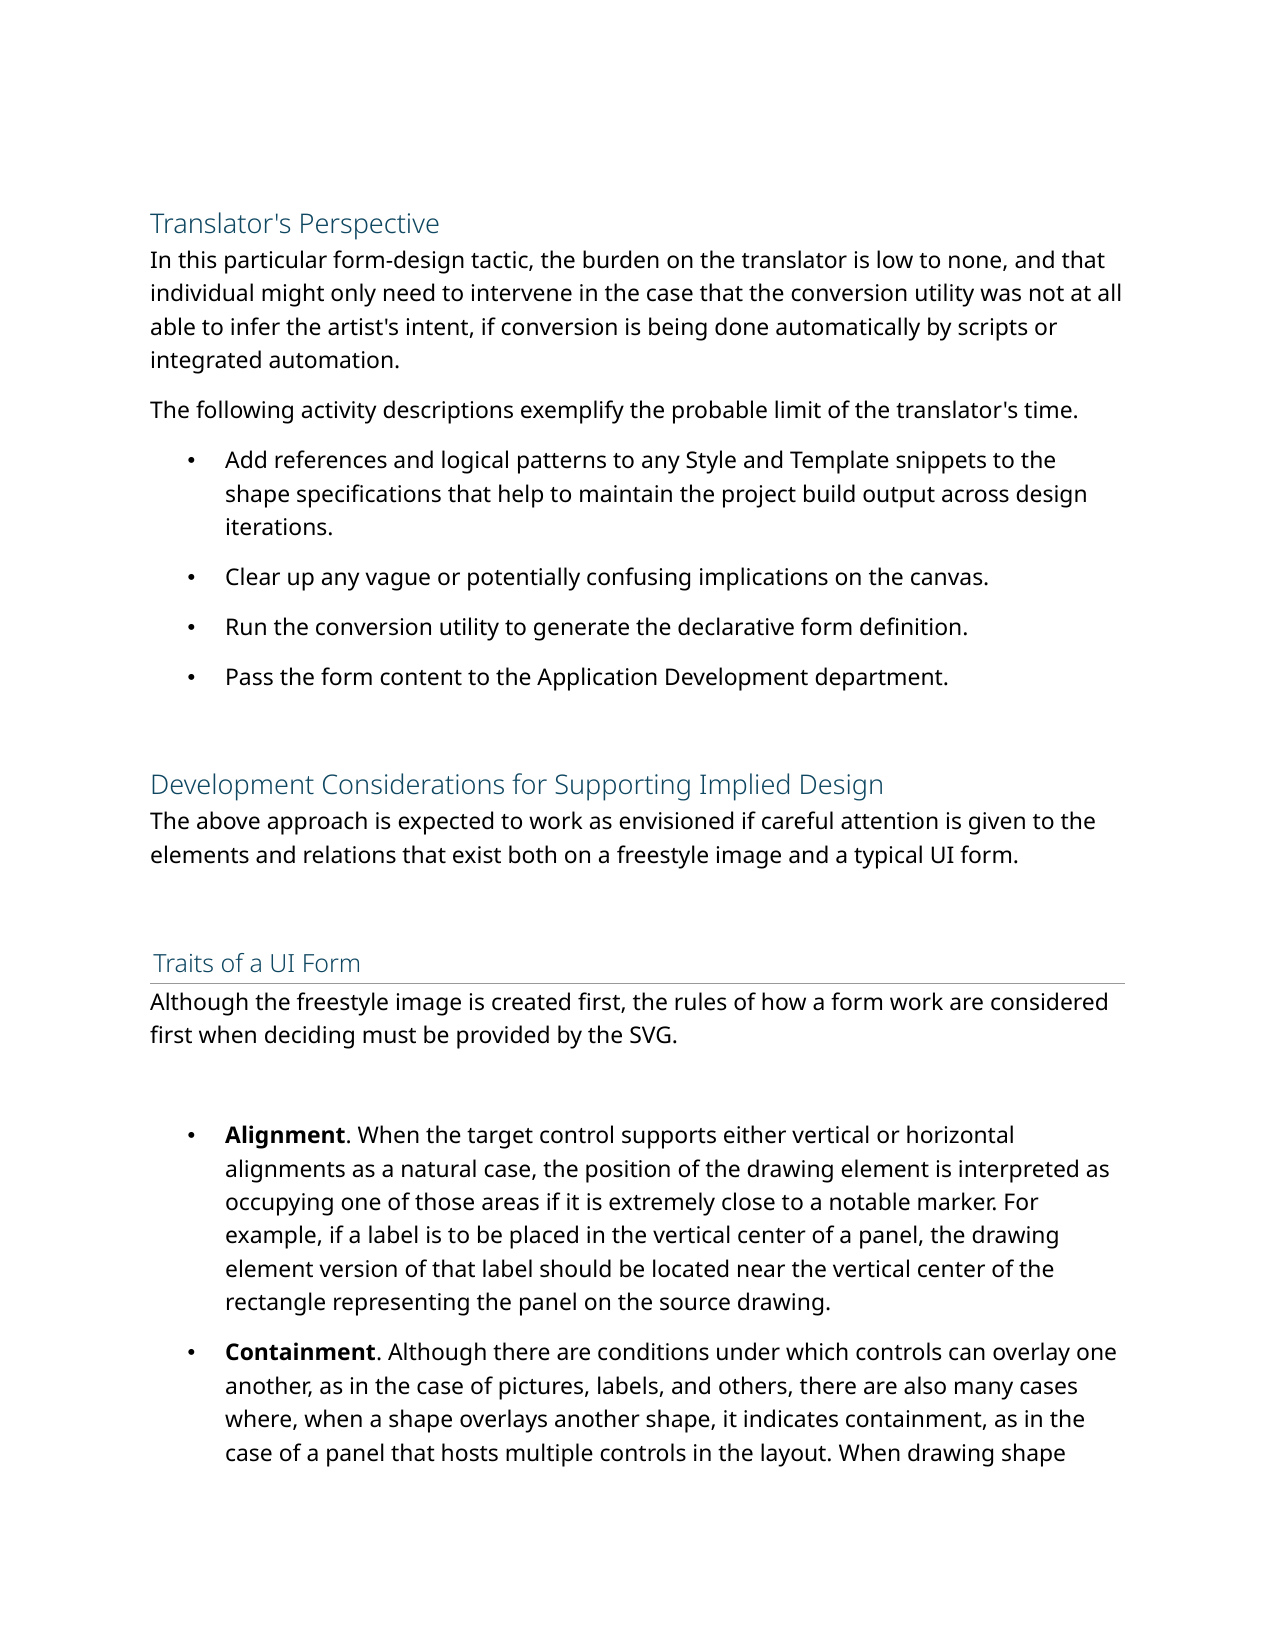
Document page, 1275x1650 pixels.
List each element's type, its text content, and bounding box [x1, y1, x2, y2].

text In this particular form-design tactic, the burden on the translator is low to none, and that individual might only need to intervene in the case that the conversion utility was not at all able to infer the artist's intent, if conversion is being done automatically by scripts or integrated automation. [150, 244, 1125, 375]
list Add references and logical patterns to any Style and Template snippets to the shape specifications that help to maintain the project build output across design iterations. [187, 444, 1125, 542]
subtitle Translator's Perspective [150, 204, 1125, 241]
text Although the freestyle image is created first, the rules of how a form work are considered first when deciding must be provided by the SVG. [150, 985, 1125, 1050]
subtitle Development Considerations for Supporting Implied Design [150, 766, 1125, 803]
list Clear up any vague or potentially confusing implications on the canvas. [187, 561, 1125, 592]
list Run the conversion utility to generate the declarative form definition. [187, 611, 1125, 642]
list Alignment. When the target control supports either vertical or horizontal alignments as a natural case, the position of the drawing element is interpreted as occupying one of those areas if it is extremely close to a notable marker. For example, if a label is to be placed in the vertical center of a panel, the drawing element version of that label should be located near the vertical center of the rectangle representing the panel on the source drawing. [187, 1119, 1125, 1317]
subtitle Traits of a UI Form [150, 943, 1125, 983]
list Pass the form content to the Application Development department. [187, 661, 1125, 693]
text The above approach is expected to work as envisioned if careful attention is given to the elements and relations that exist both on a freestyle image and a typical UI form. [150, 805, 1125, 870]
list Containment. Although there are conditions under which controls can overlay one another, as in the case of pictures, labels, and others, there are also many cases where, when a shape overlays another shape, it indicates containment, as in the case of a panel that hosts multiple controls in the layout. When drawing shape [187, 1336, 1125, 1468]
text The following activity descriptions exemplify the probable limit of the translator's time. [150, 394, 1125, 425]
